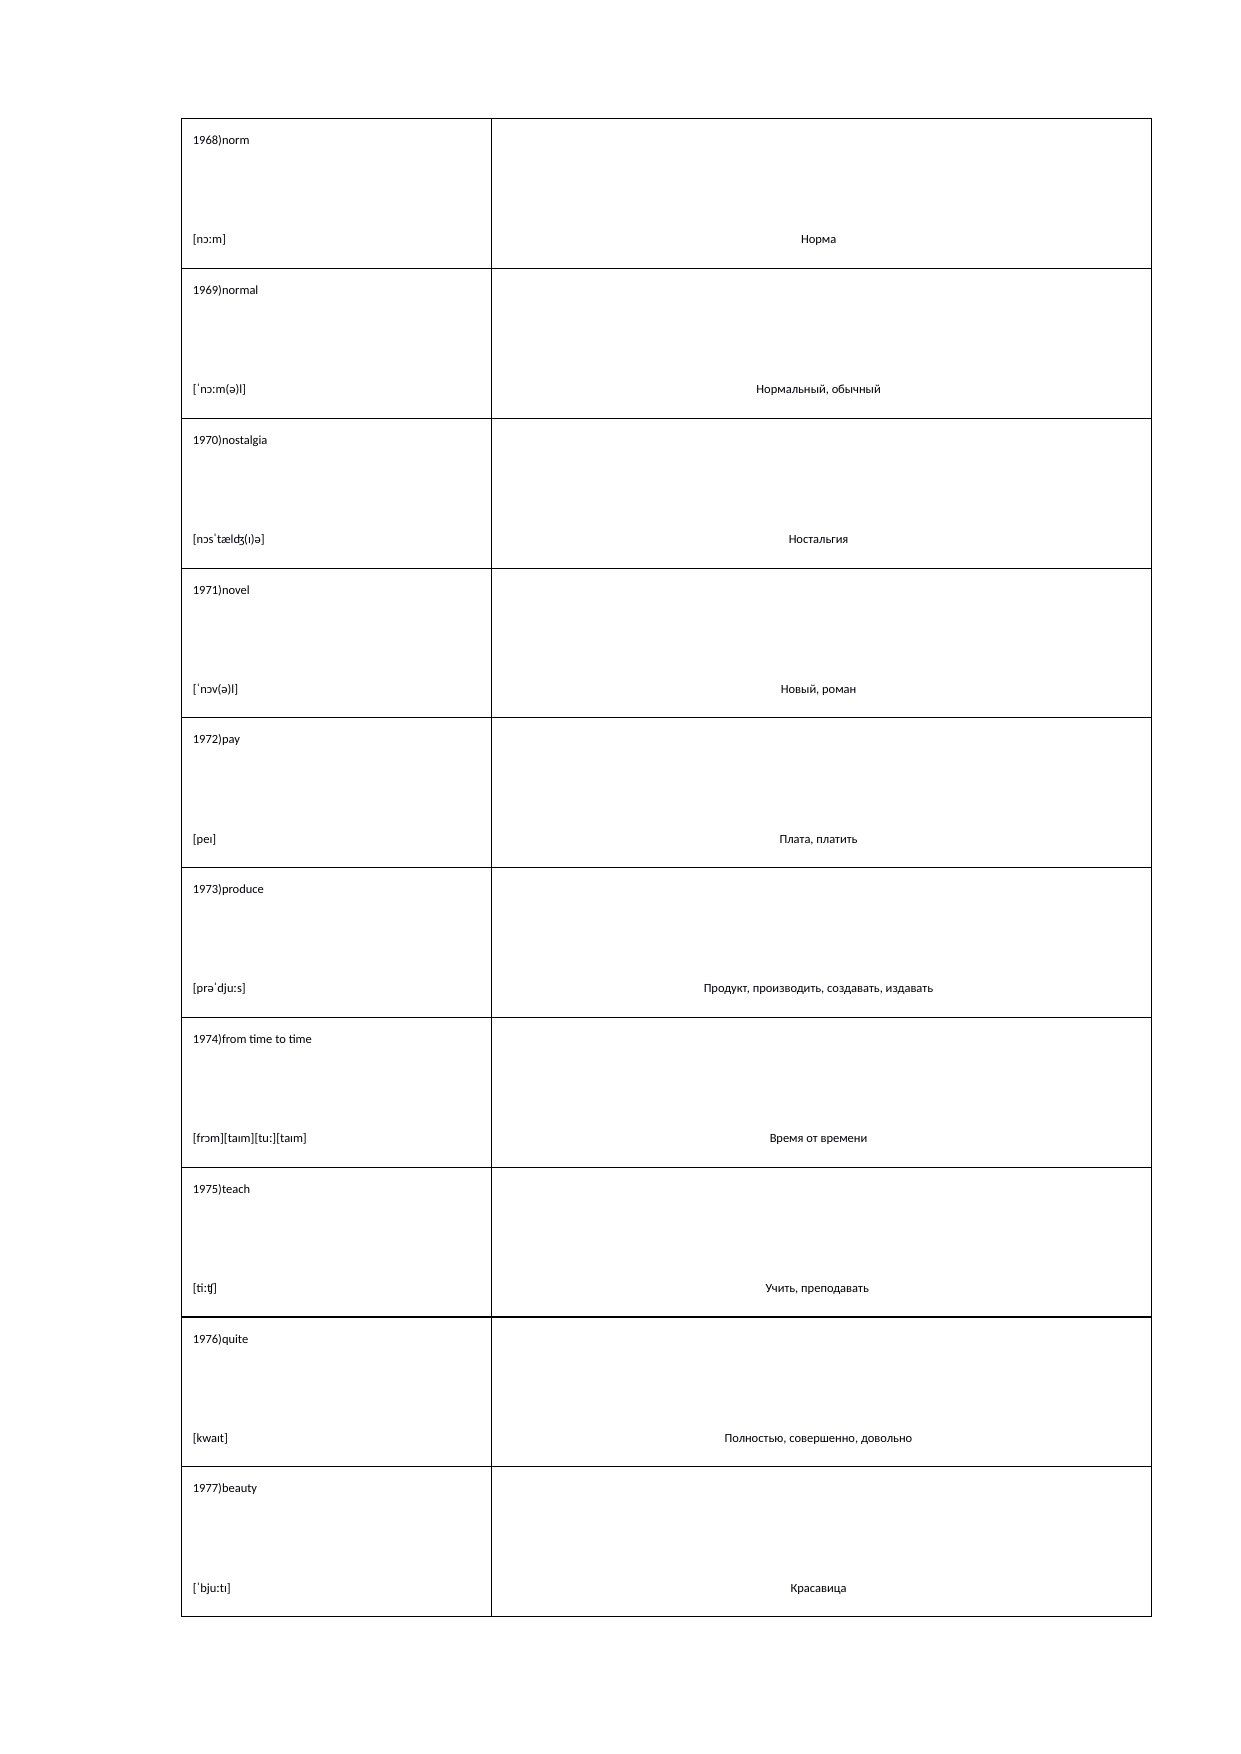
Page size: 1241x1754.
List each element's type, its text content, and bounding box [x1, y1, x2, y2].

table_cell 1972)pay [peɪ] [182, 718, 491, 867]
table_cell 1971)novel [ˈnɔv(ə)l] [182, 569, 491, 717]
table_cell Нормальный, обычный [492, 269, 1151, 418]
table_cell 1975)teach [tiːʧ] [182, 1168, 491, 1316]
table_cell 1977)beauty [ˈbjuːtɪ] [182, 1467, 491, 1616]
table_cell Полностью, совершенно, довольно [492, 1318, 1151, 1466]
table_cell Продукт, производить, создавать, издавать [492, 868, 1151, 1017]
table_cell Красавица [492, 1467, 1151, 1616]
table_cell Новый, роман [492, 569, 1151, 717]
table_cell 1968)norm [nɔːm] [182, 119, 491, 268]
table_cell Время от времени [492, 1018, 1151, 1167]
table_cell 1970)nostalgia [nɔsˈtælʤ(ɪ)ə] [182, 419, 491, 567]
table_cell Ностальгия [492, 419, 1151, 567]
table_cell 1974)from time to time [frɔm][taɪm][tuː][taɪm] [182, 1018, 491, 1167]
table_cell 1969)normal [ˈnɔːm(ə)l] [182, 269, 491, 418]
table_cell Норма [492, 119, 1151, 268]
table_cell 1976)quite [kwaɪt] [182, 1318, 491, 1466]
table_cell 1973)produce [prəˈdjuːs] [182, 868, 491, 1017]
table_cell Плата, платить [492, 718, 1151, 867]
table_cell Учить, преподавать [492, 1168, 1151, 1316]
